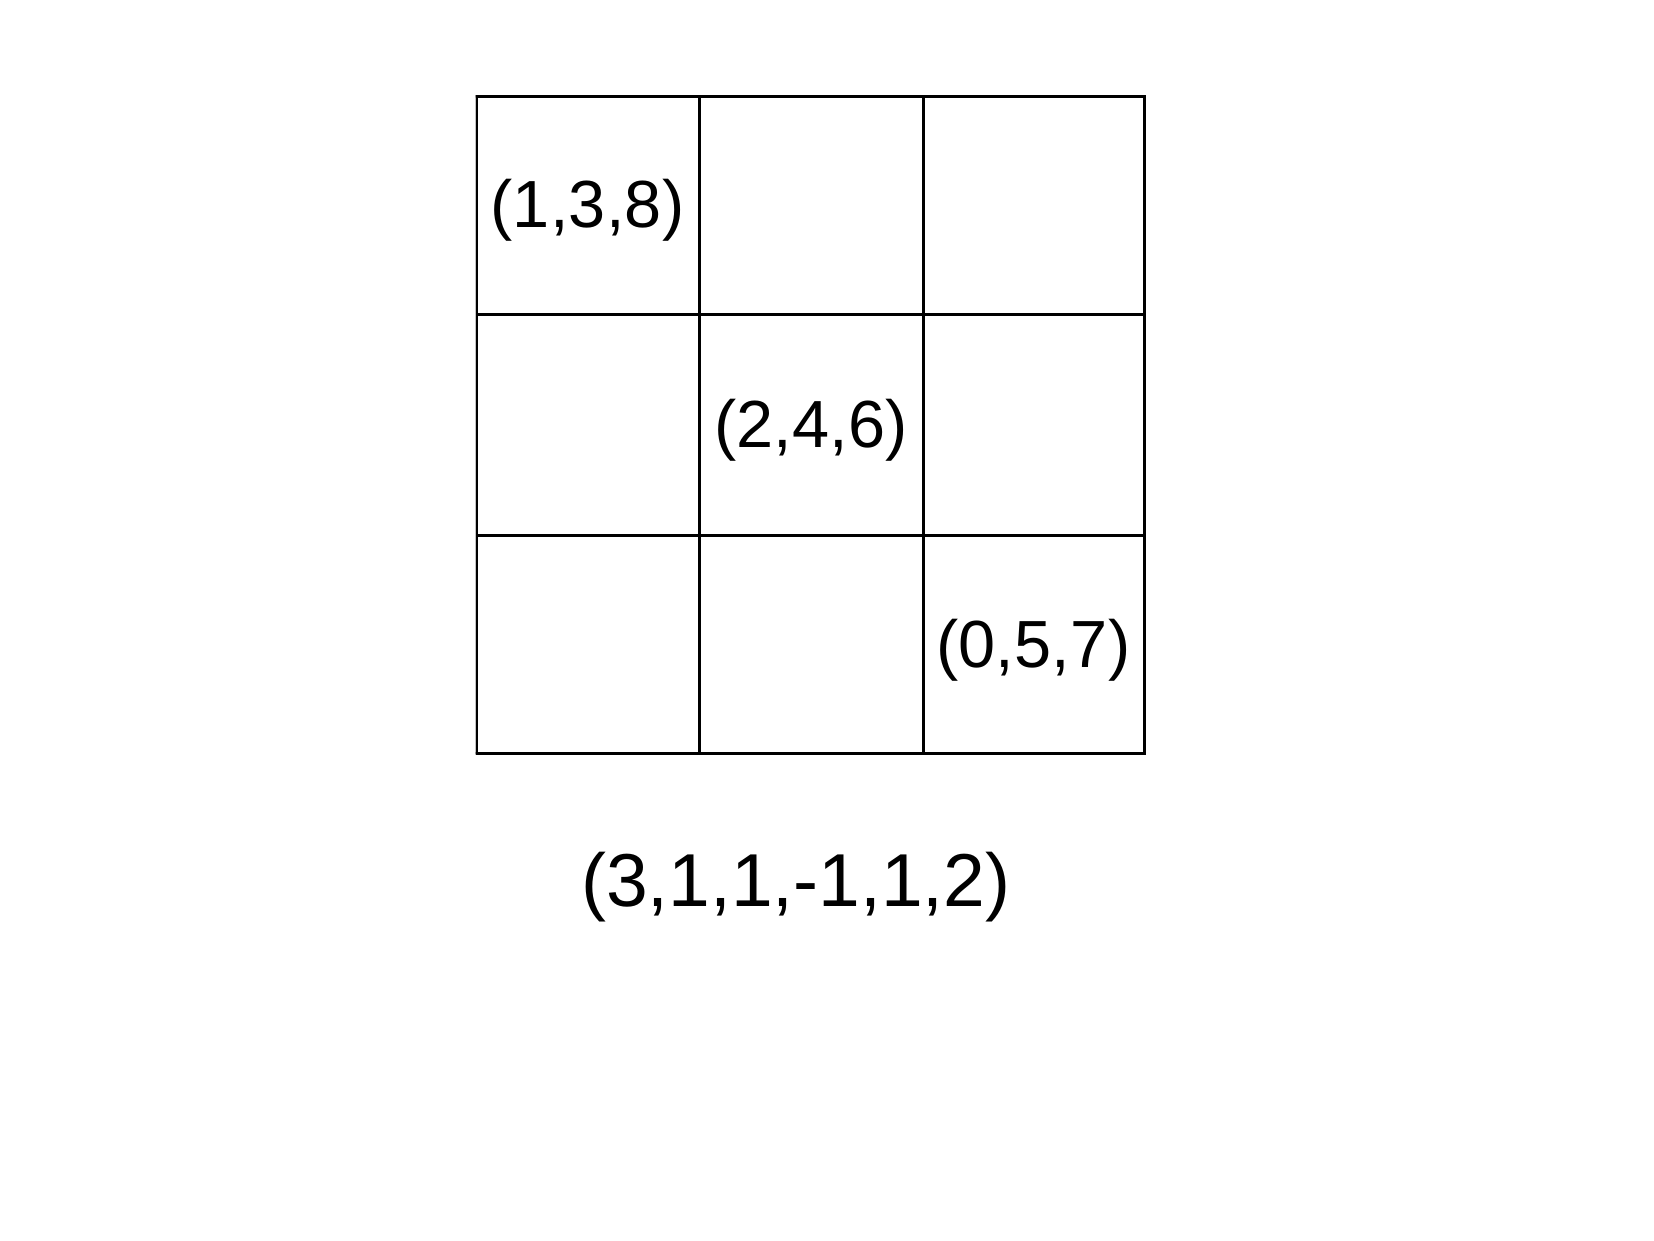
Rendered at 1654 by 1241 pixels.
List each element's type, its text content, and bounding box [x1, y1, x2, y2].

text_box (3,1,1,-1,1,2) [150, 75, 1238, 930]
